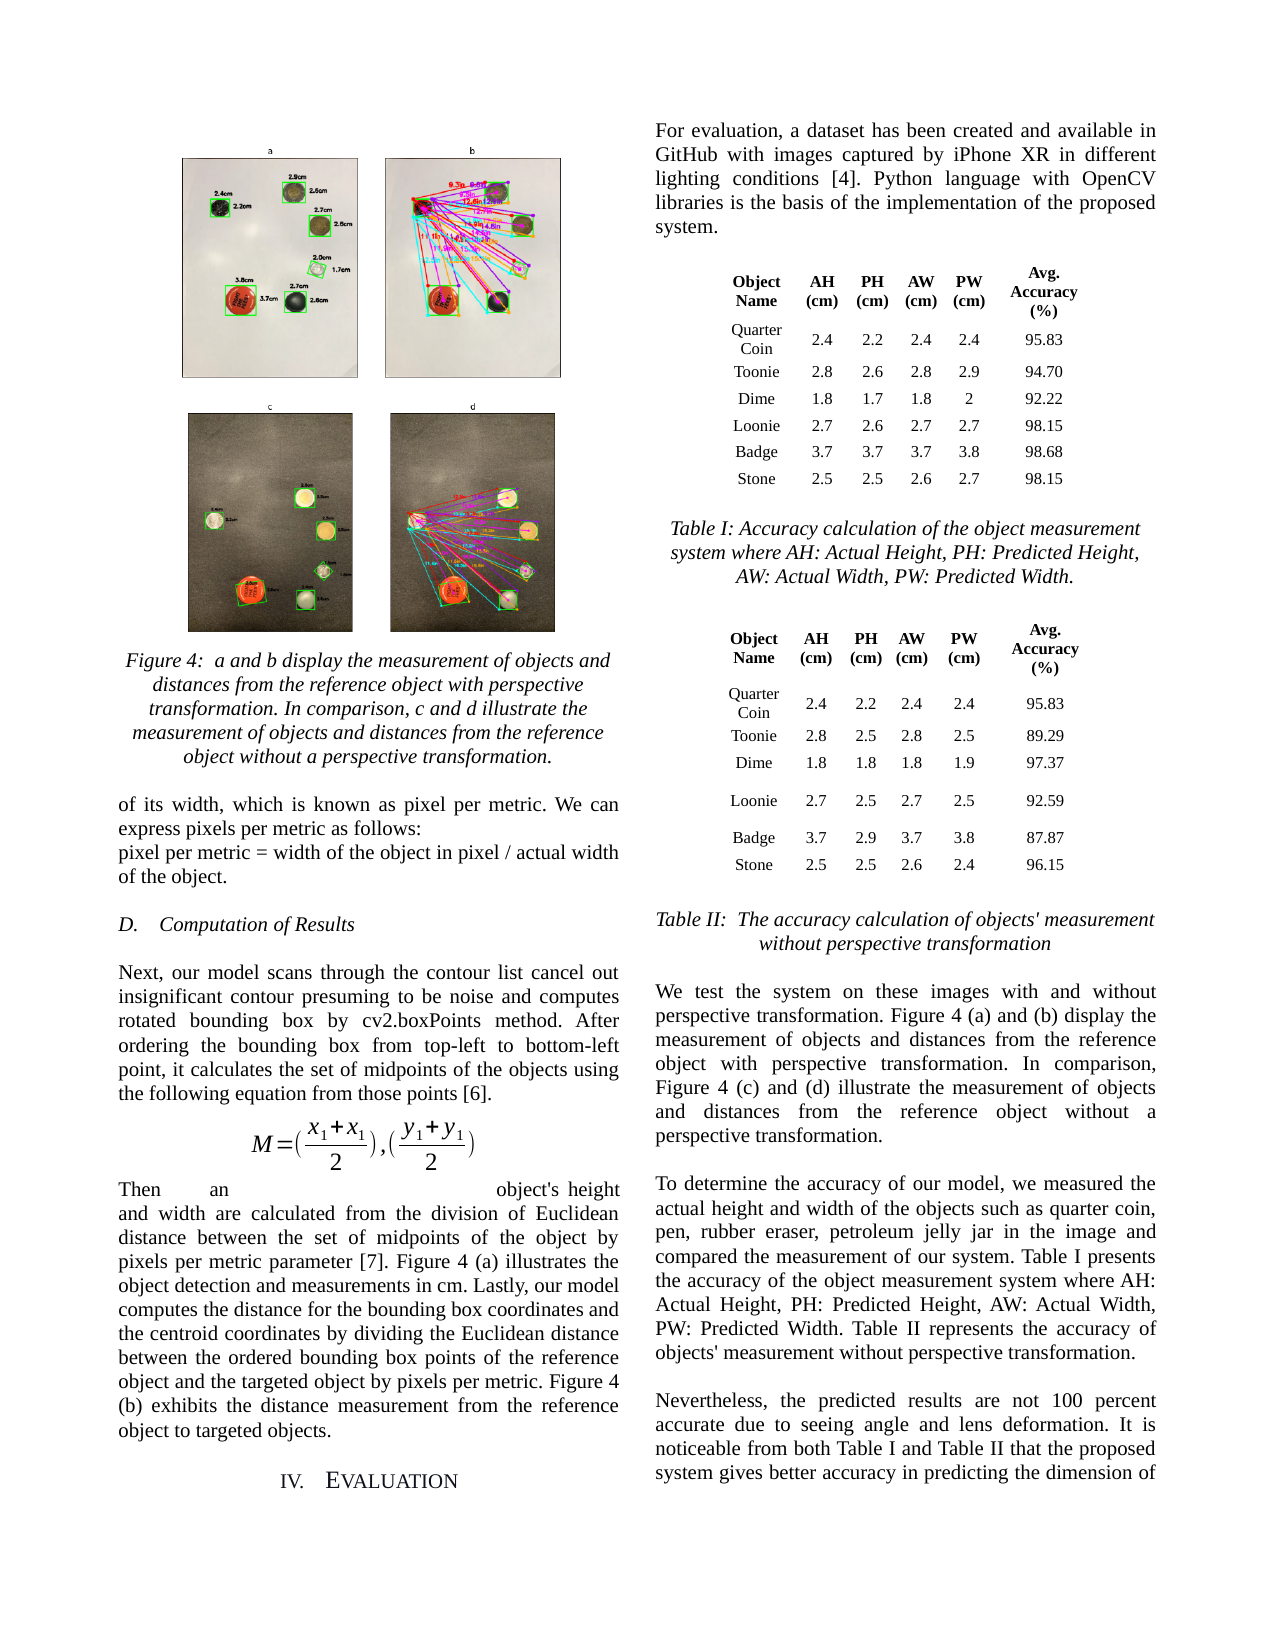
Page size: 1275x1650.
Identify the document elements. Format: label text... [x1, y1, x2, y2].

text Next, our model scans through the contour list cancel out insignificant contour presuming to be noise and computes rotated bounding box by cv2.boxPoints method. After ordering the bounding box from top-left to bottom-left point, it calculates the set of midpoints of the objects using the following equation from those points [6]. [118, 960, 620, 1105]
table_cell 96.15 [995, 851, 1095, 878]
table_cell 3.7 [791, 825, 841, 851]
table_cell 2.7 [890, 776, 933, 824]
table_cell 3.7 [897, 438, 945, 465]
table_cell 94.70 [993, 358, 1095, 385]
picture [172, 142, 566, 641]
table_header PH (cm) [841, 612, 890, 684]
table_cell 87.87 [995, 825, 1095, 851]
table_cell 3.7 [796, 438, 848, 465]
text Nevertheless, the predicted results are not 100 percent accurate due to seeing angle and lens deformation. It is noticeable from both Table I and Table II that the proposed system gives better accuracy in predicting the dimension of [655, 1388, 1157, 1484]
table_cell 97.37 [995, 749, 1095, 776]
table_cell Stone [717, 465, 796, 492]
table_cell 95.83 [995, 684, 1095, 722]
table_cell 2.4 [945, 320, 993, 358]
table_header Object Name [717, 263, 796, 320]
table_cell 1.9 [933, 749, 995, 776]
table_cell 2.9 [841, 825, 890, 851]
table_cell 2.2 [841, 684, 890, 722]
table_cell 98.68 [993, 438, 1095, 465]
table_header PW (cm) [945, 263, 993, 320]
table_cell 2.7 [945, 412, 993, 438]
table_header Avg. Accuracy (%) [993, 263, 1095, 320]
table_cell 2.6 [848, 412, 897, 438]
text of its width, which is known as pixel per metric. We can express pixels per metric as follows: [118, 792, 620, 840]
table_cell 2.5 [848, 465, 897, 492]
table_cell 2.7 [791, 776, 841, 824]
table_cell 1.8 [796, 385, 848, 412]
text D. Computation of Results [118, 912, 620, 936]
table_cell Loonie [717, 776, 791, 824]
table_cell 2.6 [890, 851, 933, 878]
text Table I: Accuracy calculation of the object measurement system where AH: Actual Height, PH: Predicted Height, AW: Actual Width, PW: Predicted Width. [655, 516, 1157, 588]
text IV. EVALUATION [118, 1466, 620, 1494]
table_cell 2.7 [897, 412, 945, 438]
table_cell 2.8 [796, 358, 848, 385]
text pixel per metric = width of the object in pixel / actual width of the object. [118, 840, 620, 888]
table_cell 1.8 [897, 385, 945, 412]
table_cell Loonie [717, 412, 796, 438]
table_header AH (cm) [791, 612, 841, 684]
table_cell Stone [717, 851, 791, 878]
table_cell 2.7 [945, 465, 993, 492]
table_header PH (cm) [848, 263, 897, 320]
table_cell 2.5 [791, 851, 841, 878]
table_cell 2.9 [945, 358, 993, 385]
text To determine the accuracy of our model, we measured the actual height and width of the objects such as quarter coin, pen, rubber eraser, petroleum jelly jar in the image and compared the measurement of our system. Table I presents the accuracy of the object measurement system where AH: Actual Height, PH: Predicted Height, AW: Actual Width, PW: Predicted Width. Table II represents the accuracy of objects' measurement without perspective transformation. [655, 1171, 1157, 1364]
text For evaluation, a dataset has been created and available in GitHub with images captured by iPhone XR in different lighting conditions [4]. Python language with OpenCV libraries is the basis of the implementation of the proposed system. [655, 118, 1157, 238]
table_cell Dime [717, 385, 796, 412]
table_cell 2.6 [897, 465, 945, 492]
table_cell 1.7 [848, 385, 897, 412]
table_cell 1.8 [791, 749, 841, 776]
table_cell Quarter Coin [717, 684, 791, 722]
table_header PW (cm) [933, 612, 995, 684]
table_cell 2.4 [890, 684, 933, 722]
table_cell Dime [717, 749, 791, 776]
table_cell 3.7 [848, 438, 897, 465]
table_cell 2.5 [933, 723, 995, 749]
table_header AH (cm) [796, 263, 848, 320]
table_cell 2.5 [841, 776, 890, 824]
table_cell Toonie [717, 358, 796, 385]
table_cell 98.15 [993, 465, 1095, 492]
text Then an object's height and width are calculated from the division of Euclidean distance between the set of midpoints of the object by pixels per metric parameter [7]. Figure 4 (a) illustrates the object detection and measurements in cm. Lastly, our model computes the distance for the bounding box coordinates and the centroid coordinates by dividing the Euclidean distance between the ordered bounding box points of the reference object and the targeted object by pixels per metric. Figure 4 (b) exhibits the distance measurement from the reference object to targeted objects. [118, 1177, 620, 1442]
text Figure 4: a and b display the measurement of objects and distances from the reference object with perspective transformation. In comparison, c and d illustrate the measurement of objects and distances from the reference object without a perspective transformation. [118, 647, 620, 768]
table_cell 3.8 [945, 438, 993, 465]
table_header Object Name [717, 612, 791, 684]
table_header AW (cm) [897, 263, 945, 320]
table_cell Quarter Coin [717, 320, 796, 358]
table_cell 2.5 [933, 776, 995, 824]
table_header Avg. Accuracy (%) [995, 612, 1095, 684]
table_cell 2.4 [933, 684, 995, 722]
table_cell 2.5 [796, 465, 848, 492]
text Table II: The accuracy calculation of objects' measurement without perspective transformation [655, 907, 1157, 955]
table_cell 2 [945, 385, 993, 412]
table_cell 1.8 [841, 749, 890, 776]
table_cell Toonie [717, 723, 791, 749]
table_cell 95.83 [993, 320, 1095, 358]
table_header AW (cm) [890, 612, 933, 684]
table_cell Badge [717, 825, 791, 851]
table_cell 2.8 [897, 358, 945, 385]
table_cell Badge [717, 438, 796, 465]
table_cell 2.4 [791, 684, 841, 722]
table_cell 98.15 [993, 412, 1095, 438]
table_cell 2.5 [841, 851, 890, 878]
table_cell 3.7 [890, 825, 933, 851]
table_cell 2.4 [796, 320, 848, 358]
table_cell 2.2 [848, 320, 897, 358]
table_cell 2.8 [791, 723, 841, 749]
table_cell 2.8 [890, 723, 933, 749]
table_cell 92.22 [993, 385, 1095, 412]
table_cell 2.5 [841, 723, 890, 749]
table_cell 2.6 [848, 358, 897, 385]
table_cell 1.8 [890, 749, 933, 776]
table_cell 89.29 [995, 723, 1095, 749]
table_cell 2.4 [933, 851, 995, 878]
text We test the system on these images with and without perspective transformation. Figure 4 (a) and (b) display the measurement of objects and distances from the reference object with perspective transformation. In comparison, Figure 4 (c) and (d) illustrate the measurement of objects and distances from the reference object without a perspective transformation. [655, 979, 1157, 1147]
table_cell 2.4 [897, 320, 945, 358]
table_cell 92.59 [995, 776, 1095, 824]
table_cell 3.8 [933, 825, 995, 851]
table_cell 2.7 [796, 412, 848, 438]
